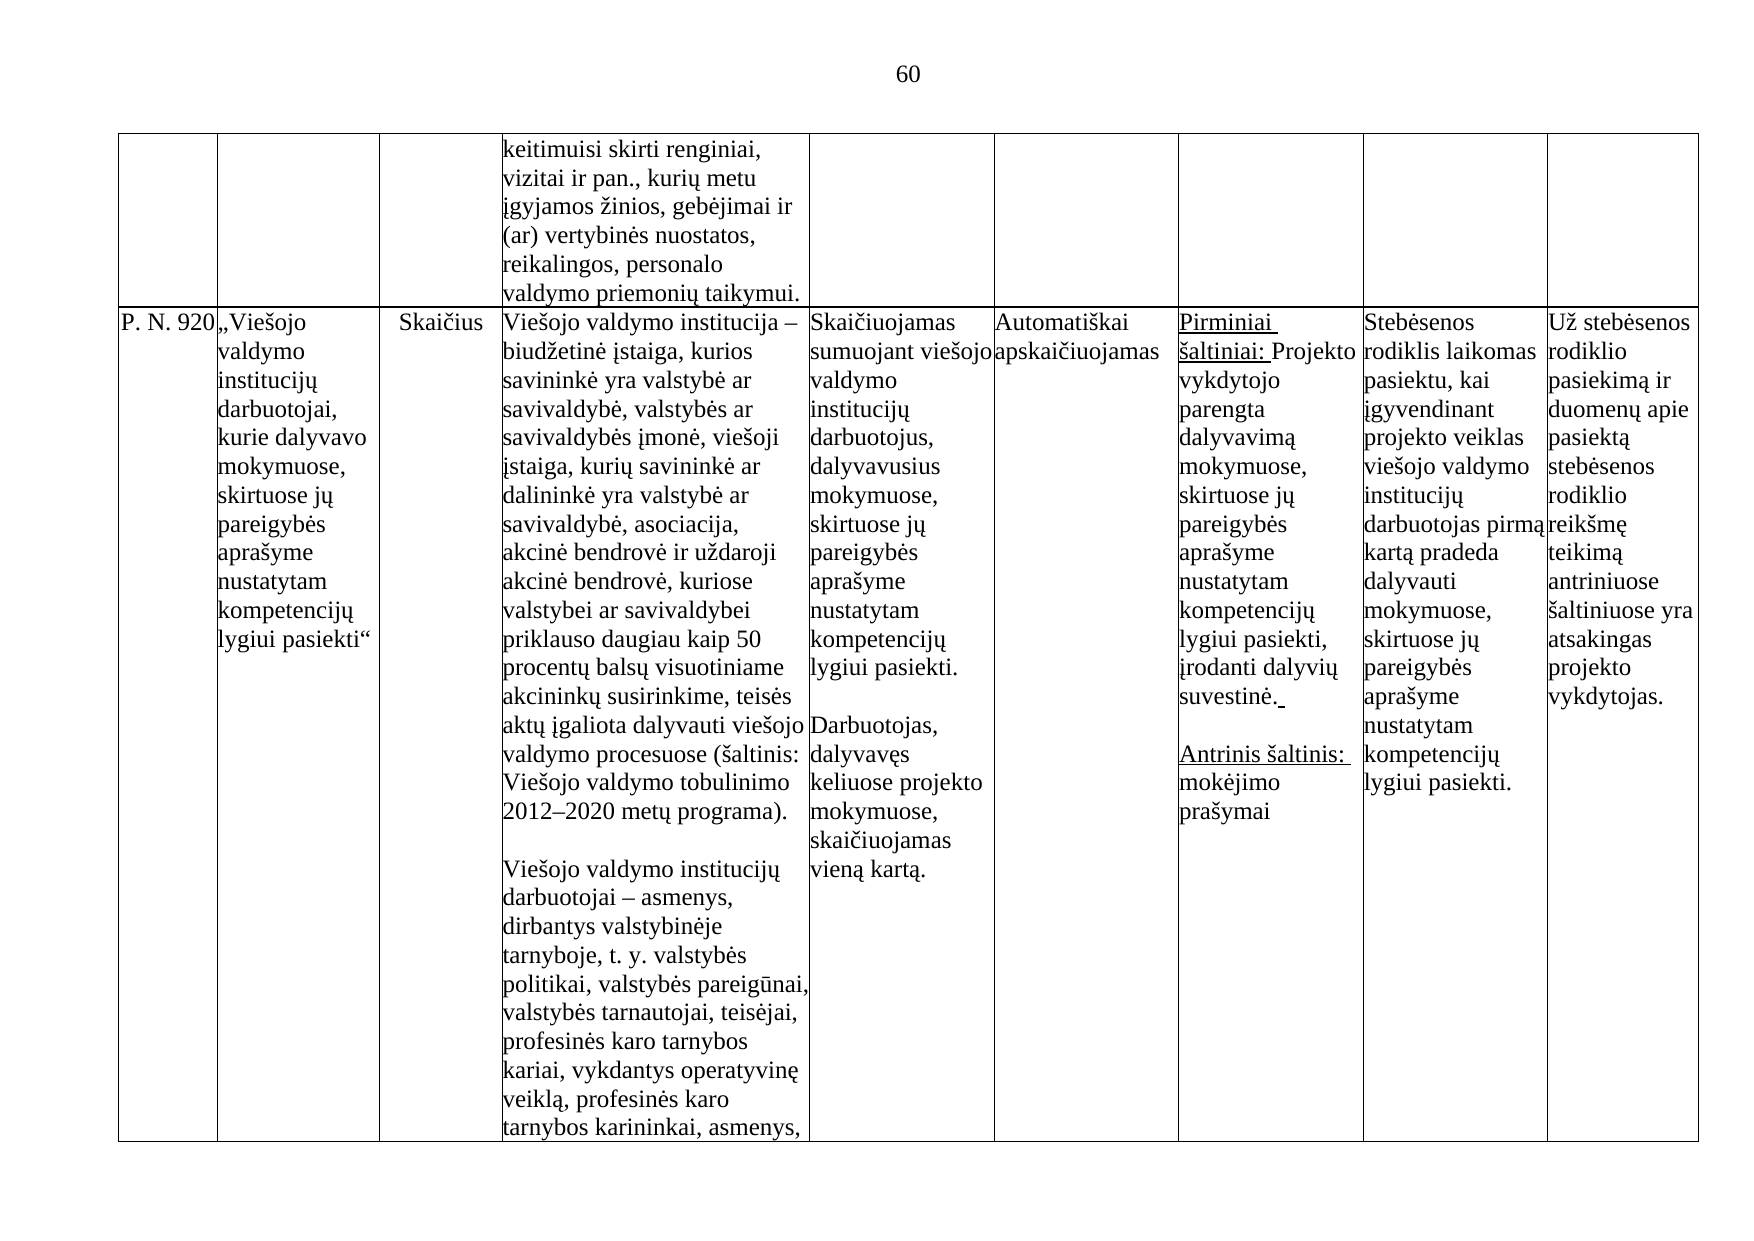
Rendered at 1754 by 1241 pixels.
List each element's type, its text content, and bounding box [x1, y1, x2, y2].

table_cell [119, 134, 217, 306]
table_cell Viešojo valdymo institucija – biudžetinė įstaiga, kurios savininkė yra valstybė ar savivaldybė, valstybės ar savivaldybės įmonė, viešoji įstaiga, kurių savininkė ar dalininkė yra valstybė ar savivaldybė, asociacija, akcinė bendrovė ir uždaroji akcinė bendrovė, kuriose valstybei ar savivaldybei priklauso daugiau kaip 50 procentų balsų visuotiniame akcininkų susirinkime, teisės aktų įgaliota dalyvauti viešojo valdymo procesuose (šaltinis: Viešojo valdymo tobulinimo 2012–2020 metų programa). Viešojo valdymo institucijų darbuotojai – asmenys, dirbantys valstybinėje tarnyboje, t. y. valstybės politikai, valstybės pareigūnai, valstybės tarnautojai, teisėjai, profesinės karo tarnybos kariai, vykdantys operatyvinę veiklą, profesinės karo tarnybos karininkai, asmenys, [503, 308, 809, 1141]
table_cell Už stebėsenos rodiklio pasiekimą ir duomenų apie pasiektą stebėsenos rodiklio reikšmę teikimą antriniuose šaltiniuose yra atsakingas projekto vykdytojas. [1548, 308, 1698, 1141]
table_cell keitimuisi skirti renginiai, vizitai ir pan., kurių metu įgyjamos žinios, gebėjimai ir (ar) vertybinės nuostatos, reikalingos, personalo valdymo priemonių taikymui. [503, 134, 809, 306]
table_cell [1548, 134, 1698, 306]
table_cell Stebėsenos rodiklis laikomas pasiektu, kai įgyvendinant projekto veiklas viešojo valdymo institucijų darbuotojas pirmą kartą pradeda dalyvauti mokymuose, skirtuose jų pareigybės aprašyme nustatytam kompetencijų lygiui pasiekti. [1364, 308, 1547, 1141]
table_cell [1179, 134, 1363, 306]
table_cell Automatiškai apskaičiuojamas [995, 308, 1178, 1141]
table_cell „Viešojo valdymo institucijų darbuotojai, kurie dalyvavo mokymuose, skirtuose jų pareigybės aprašyme nustatytam kompetencijų lygiui pasiekti“ [218, 308, 379, 1141]
table_cell Pirminiai šaltiniai: Projekto vykdytojo parengta dalyvavimą mokymuose, skirtuose jų pareigybės aprašyme nustatytam kompetencijų lygiui pasiekti, įrodanti dalyvių suvestinė. Antrinis šaltinis: mokėjimo prašymai [1179, 308, 1363, 1141]
table_cell [810, 134, 994, 306]
table_cell Skaičiuojamas sumuojant viešojo valdymo institucijų darbuotojus, dalyvavusius mokymuose, skirtuose jų pareigybės aprašyme nustatytam kompetencijų lygiui pasiekti. Darbuotojas, dalyvavęs keliuose projekto mokymuose, skaičiuojamas vieną kartą. [810, 308, 994, 1141]
table_cell [380, 134, 502, 306]
table_cell [1364, 134, 1547, 306]
table_cell Skaičius [380, 308, 502, 1141]
table_cell [995, 134, 1178, 306]
table_cell [218, 134, 379, 306]
table_cell P. N. 920 [119, 308, 217, 1141]
